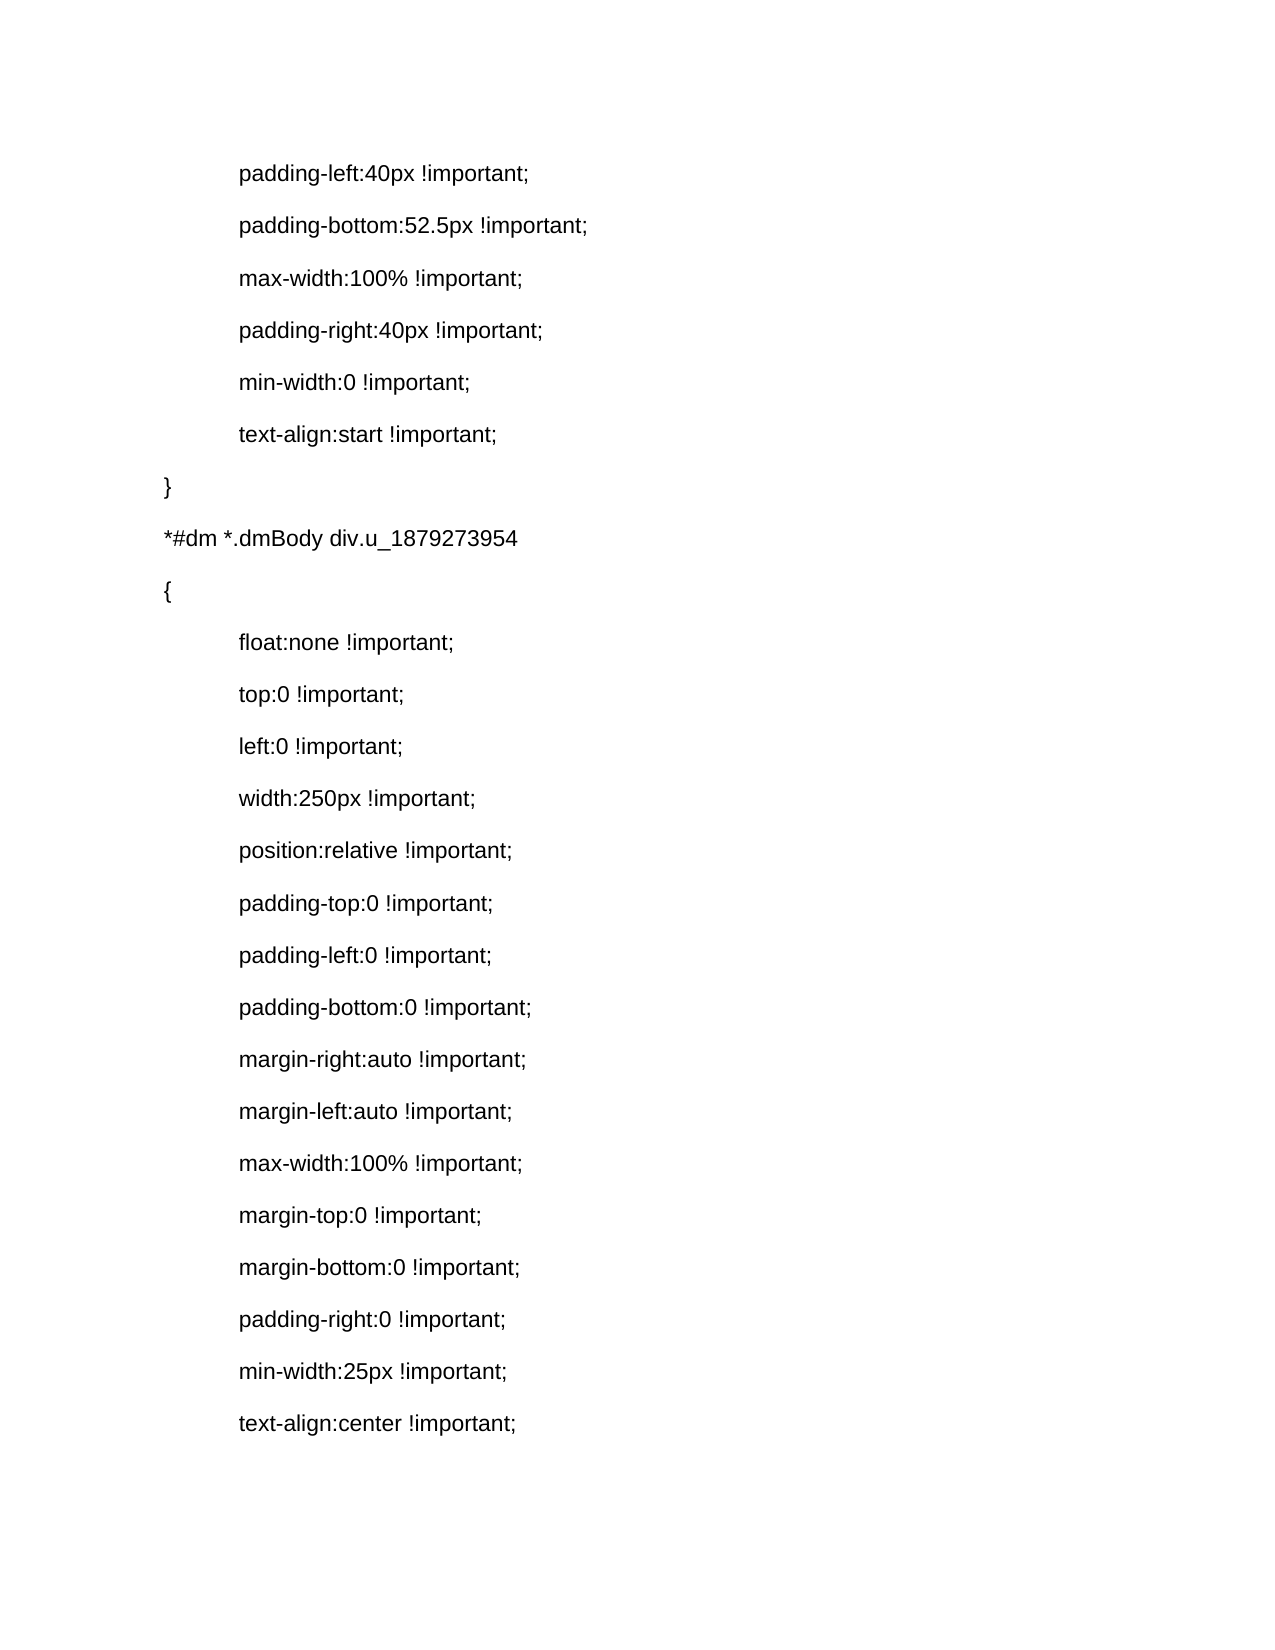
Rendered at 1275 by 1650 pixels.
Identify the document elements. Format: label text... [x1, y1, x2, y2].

table_cell float:none !important; [153, 619, 1125, 671]
table_cell top:0 !important; [153, 671, 1125, 723]
table_cell padding-top:0 !important; [153, 879, 1125, 931]
table_cell padding-bottom:52.5px !important; [153, 202, 1125, 254]
table_cell left:0 !important; [153, 723, 1125, 775]
table_cell *#dm *.dmBody div.u_1879273954 [153, 515, 1125, 567]
table_cell min-width:25px !important; [153, 1348, 1125, 1400]
table_cell max-width:100% !important; [153, 1140, 1125, 1192]
table_cell padding-left:0 !important; [153, 931, 1125, 983]
table_cell position:relative !important; [153, 827, 1125, 879]
table_cell text-align:start !important; [153, 410, 1125, 462]
table_cell text-align:center !important; [153, 1400, 1125, 1452]
table_cell margin-top:0 !important; [153, 1192, 1125, 1244]
table_cell margin-left:auto !important; [153, 1088, 1125, 1139]
table_cell width:250px !important; [153, 775, 1125, 827]
table_cell margin-bottom:0 !important; [153, 1244, 1125, 1296]
table_cell padding-right:40px !important; [153, 306, 1125, 358]
table_cell padding-left:40px !important; [153, 150, 1125, 202]
table_cell } [153, 463, 1125, 514]
table_cell { [153, 567, 1125, 619]
table_cell padding-bottom:0 !important; [153, 983, 1125, 1035]
table_cell padding-right:0 !important; [153, 1296, 1125, 1348]
table_cell margin-right:auto !important; [153, 1035, 1125, 1087]
table_cell max-width:100% !important; [153, 254, 1125, 306]
table_cell min-width:0 !important; [153, 358, 1125, 410]
